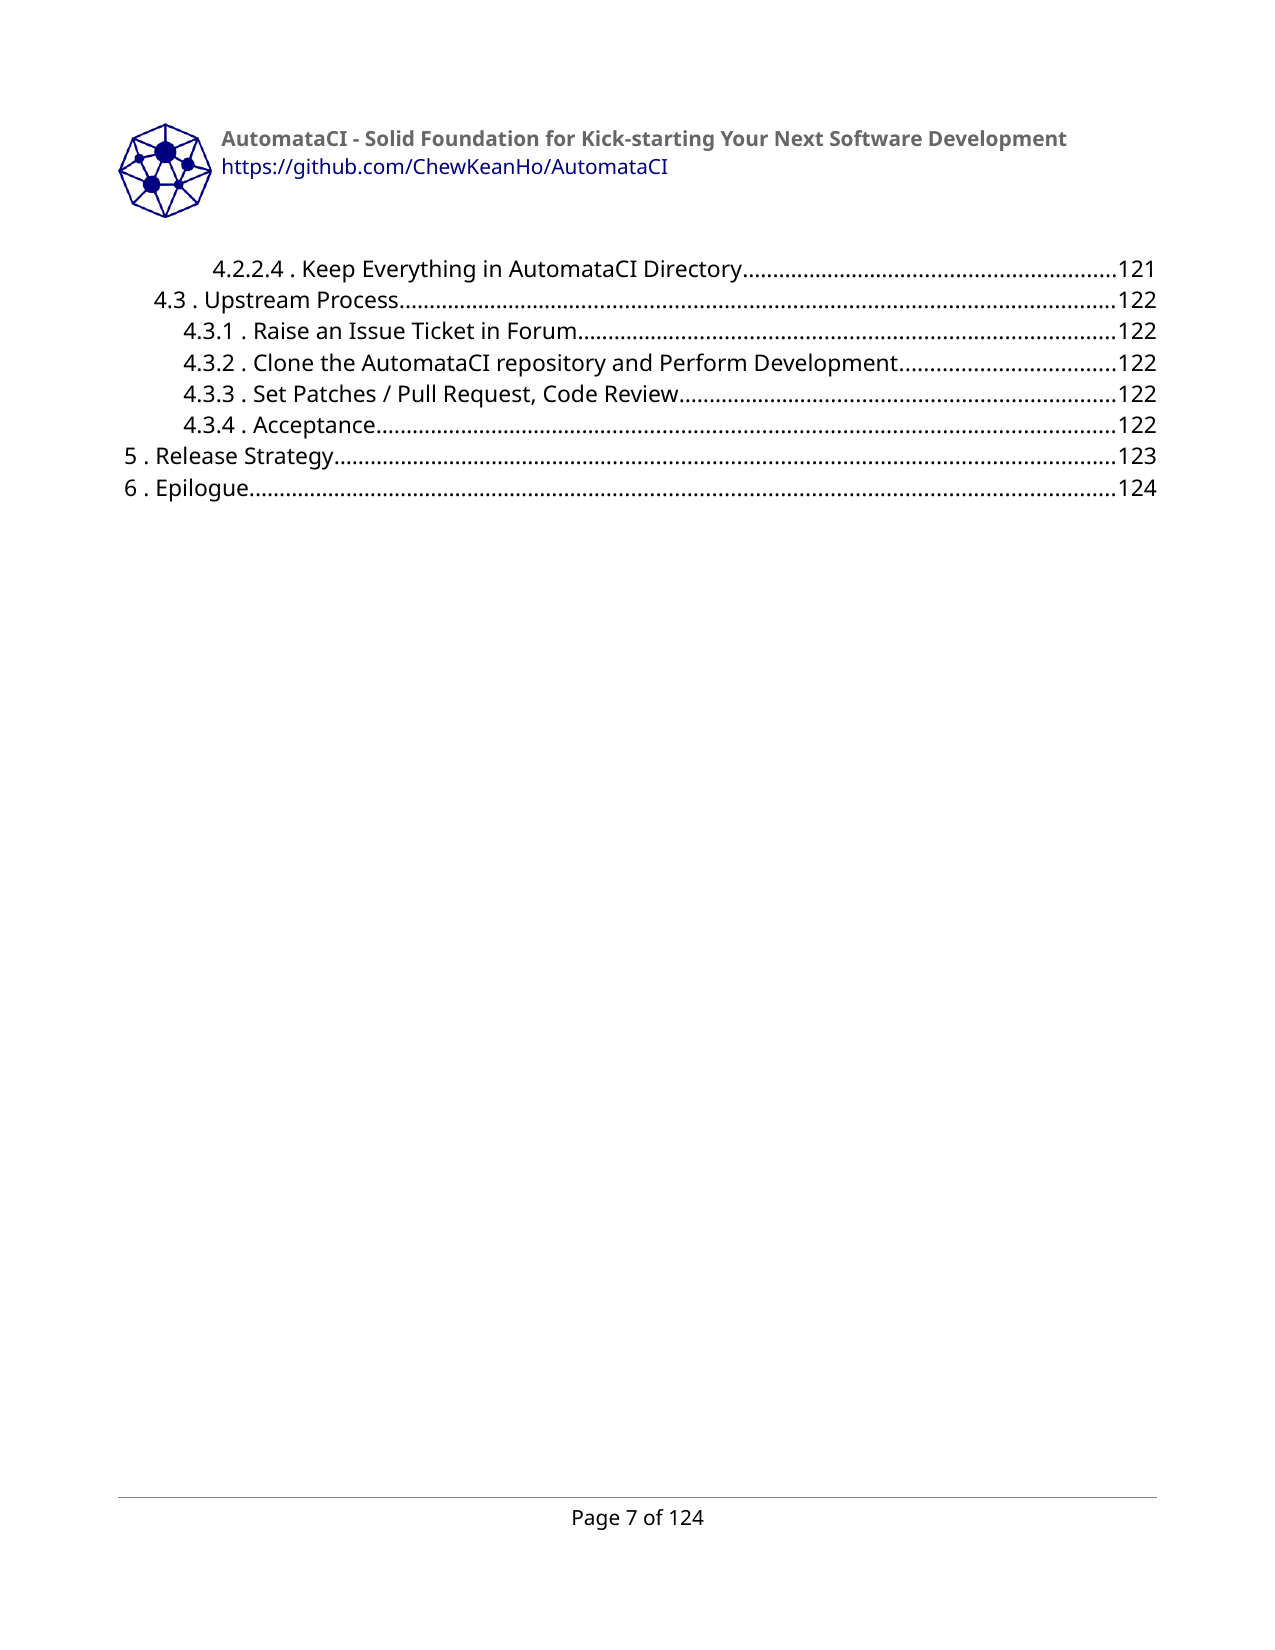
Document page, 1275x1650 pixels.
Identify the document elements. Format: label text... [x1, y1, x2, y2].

text 5 . Release Strategy 123 [118, 440, 1157, 472]
text 4.3.3 . Set Patches / Pull Request, Code Review 122 [177, 378, 1157, 409]
text 4.3 . Upstream Process 122 [148, 284, 1157, 315]
text 4.3.1 . Raise an Issue Ticket in Forum 122 [177, 315, 1157, 347]
text 6 . Epilogue 124 [118, 472, 1157, 503]
picture [118, 123, 212, 218]
text 4.3.4 . Acceptance 122 [177, 409, 1157, 440]
text 4.2.2.4 . Keep Everything in AutomataCI Directory 121 [207, 253, 1157, 284]
text 4.3.2 . Clone the AutomataCI repository and Perform Development 122 [177, 347, 1157, 378]
